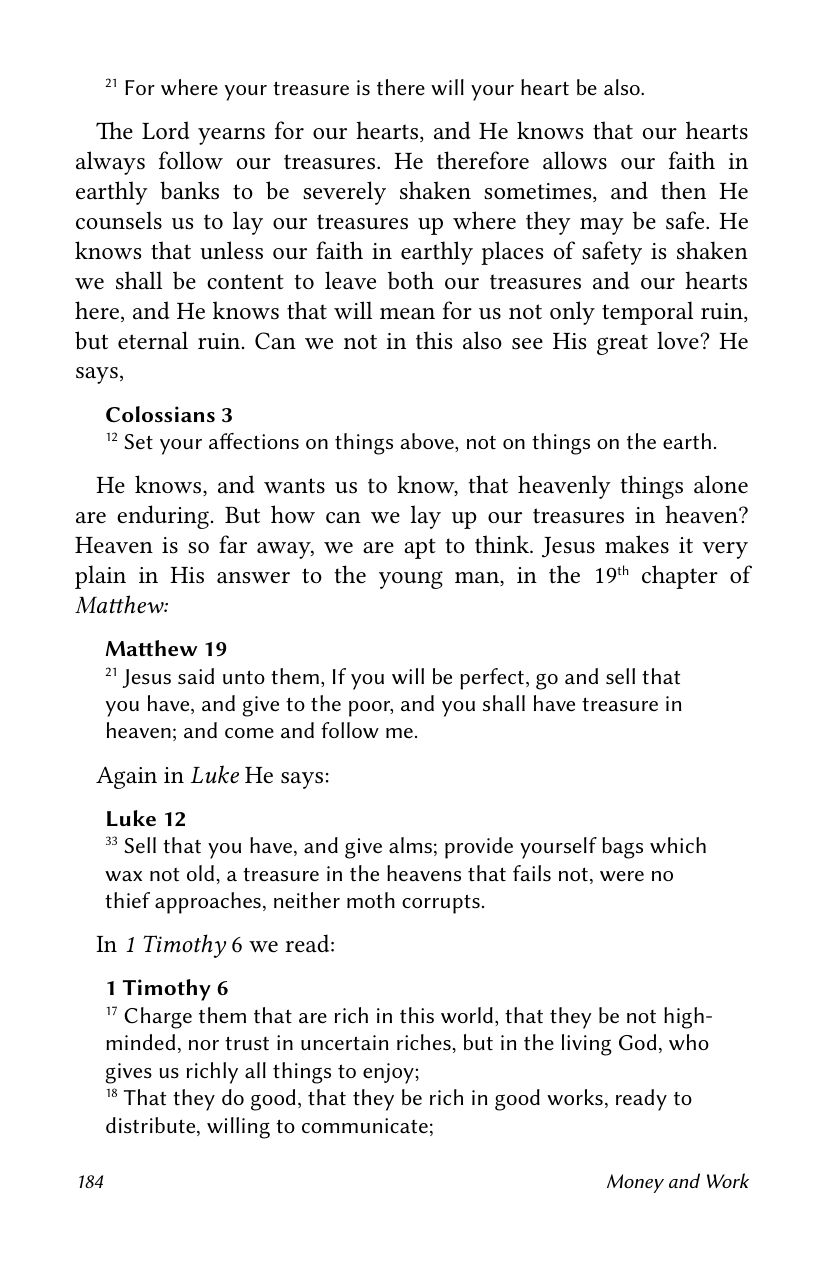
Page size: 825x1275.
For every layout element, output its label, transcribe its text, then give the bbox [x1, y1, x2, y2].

text The Lord yearns for our hearts, and He knows that our hearts always follow our treasures. He therefore allows our faith in earthly banks to be severely shaken sometimes, and then He counsels us to lay our treasures up where they may be safe. He knows that unless our faith in earthly places of safety is shaken we shall be content to leave both our treasures and our hearts here, and He knows that will mean for us not only temporal ruin, but eternal ruin. Can we not in this also see His great love? He says, [75, 117, 750, 385]
text 12 Set your affections on things above, not on things on the earth. [105, 429, 720, 455]
text Matthew 19 [105, 636, 750, 662]
text 21 Jesus said unto them, If you will be perfect, go and sell that you have, and give to the poor, and you shall have treasure in heaven; and come and follow me. [105, 663, 720, 744]
text 17 Charge them that are rich in this world, that they be not high-minded, nor trust in uncertain riches, but in the living God, who gives us richly all things to enjoy; [105, 1003, 720, 1084]
text 18 That they do good, that they be rich in good works, ready to distribute, willing to communicate; [105, 1085, 720, 1139]
text He knows, and wants us to know, that heavenly things alone are enduring. But how can we lay up our treasures in heaven? Heaven is so far away, we are apt to think. Jesus makes it very plain in His answer to the young man, in the 19th chapter of Matthew: [75, 471, 750, 619]
text Again in Luke He says: [75, 761, 750, 789]
text Luke 12 [105, 806, 750, 832]
text In 1 Timothy 6 we read: [75, 930, 750, 959]
text 21 For where your treasure is there will your heart be also. [105, 75, 720, 101]
text 33 Sell that you have, and give alms; provide yourself bags which wax not old, a treasure in the heavens that fails not, were no thief approaches, neither moth corrupts. [105, 833, 720, 914]
text Colossians 3 [105, 401, 750, 428]
text 1 Timothy 6 [105, 975, 750, 1001]
